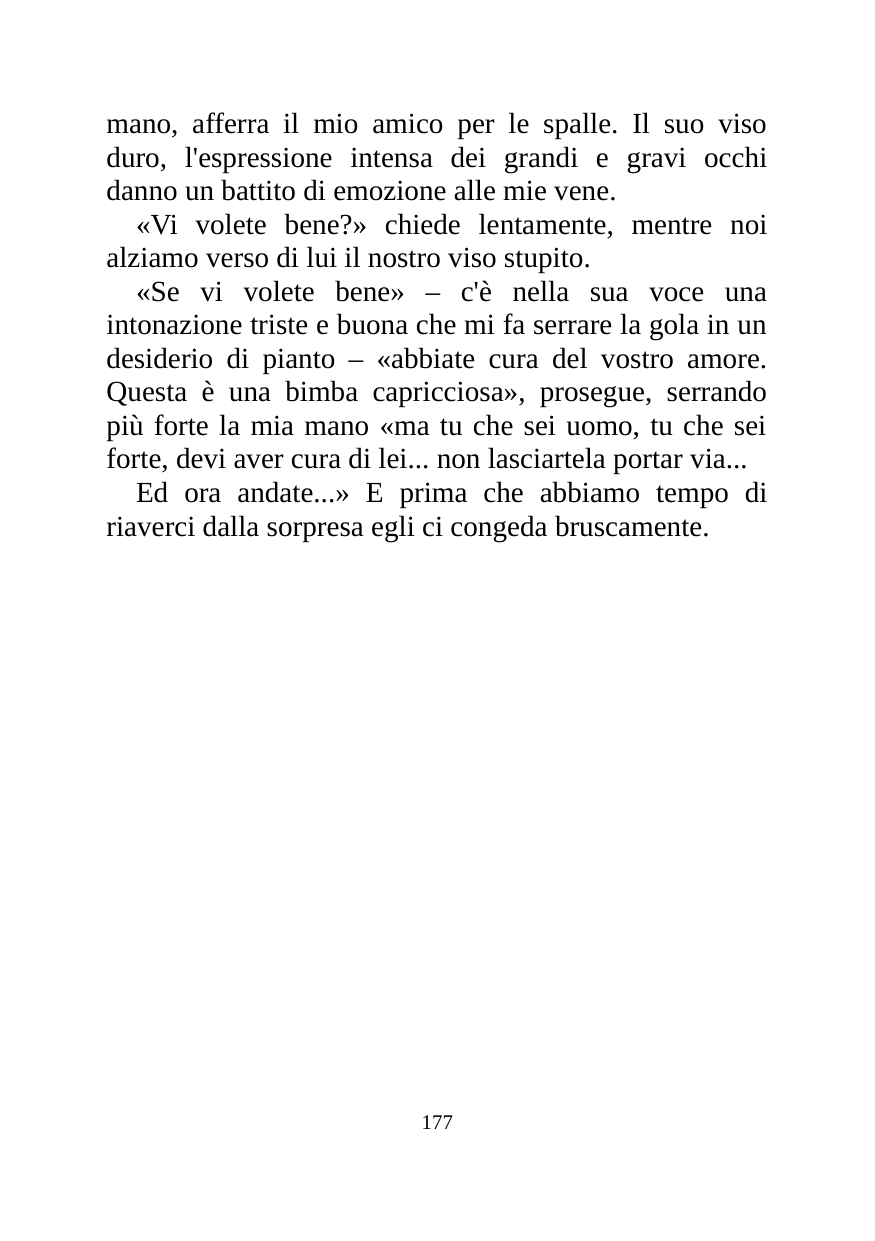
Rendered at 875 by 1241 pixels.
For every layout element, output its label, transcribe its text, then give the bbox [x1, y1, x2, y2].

text mano, afferra il mio amico per le spalle. Il suo viso duro, l'espressione intensa dei grandi e gravi occhi danno un battito di emozione alle mie vene. [106, 106, 768, 207]
text Ed ora andate...» E prima che abbiamo tempo di riaverci dalla sorpresa egli ci congeda bruscamente. [106, 475, 768, 542]
text «Se vi volete bene» – c'è nella sua voce una intonazione triste e buona che mi fa serrare la gola in un desiderio di pianto – «abbiate cura del vostro amore. Questa è una bimba capricciosa», prosegue, serrando più forte la mia mano «ma tu che sei uomo, tu che sei forte, devi aver cura di lei... non lasciartela portar via... [106, 274, 768, 475]
text «Vi volete bene?» chiede lentamente, mentre noi alziamo verso di lui il nostro viso stupito. [106, 207, 768, 274]
